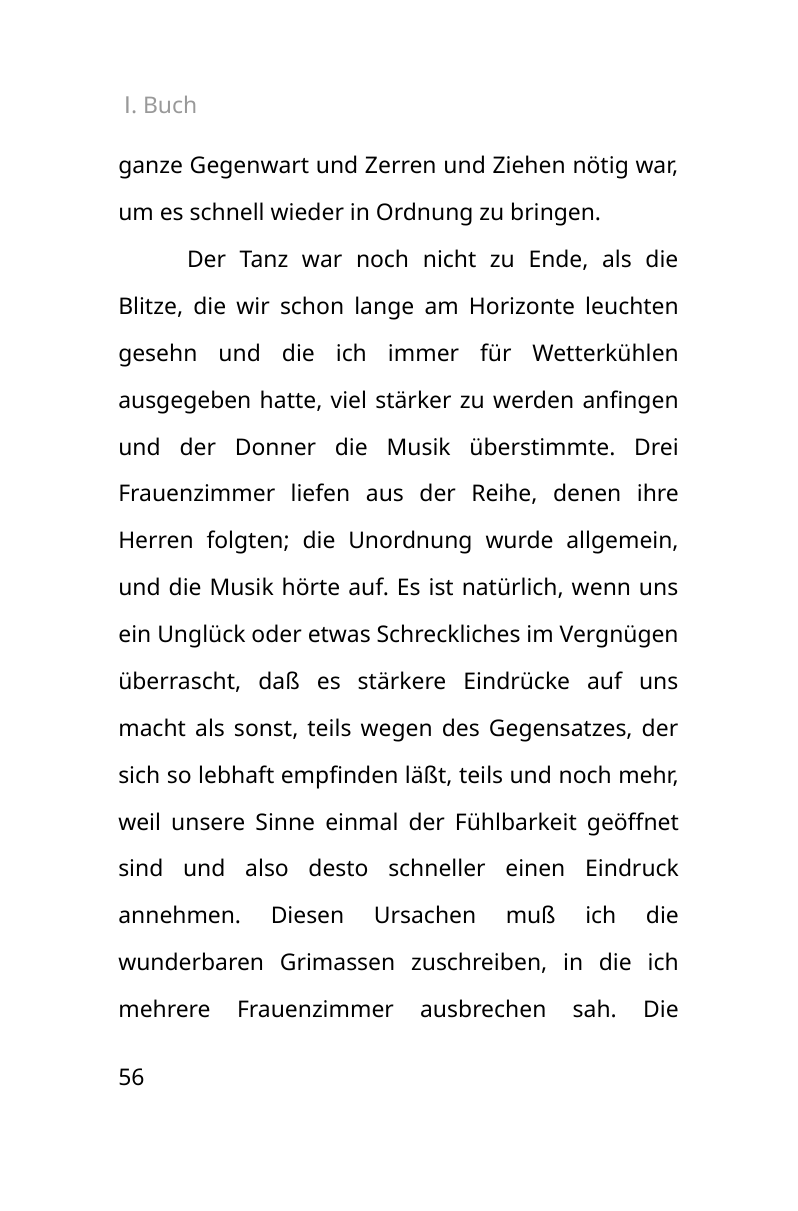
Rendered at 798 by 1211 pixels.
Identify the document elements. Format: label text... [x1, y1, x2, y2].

text ganze Gegenwart und Zerren und Ziehen nötig war, um es schnell wieder in Ordnung zu bringen. [118, 149, 679, 227]
text Der Tanz war noch nicht zu Ende, als die Blitze, die wir schon lange am Horizonte leuchten gesehn und die ich immer für Wetterkühlen ausgegeben hatte, viel stärker zu werden anfingen und der Donner die Musik überstimmte. Drei Frauenzimmer liefen aus der Reihe, denen ihre Herren folgten; die Unordnung wurde allgemein, und die Musik hörte auf. Es ist natürlich, wenn uns ein Unglück oder etwas Schreckliches im Vergnügen überrascht, daß es stärkere Eindrücke auf uns macht als sonst, teils wegen des Gegensatzes, der sich so lebhaft empfinden läßt, teils und noch mehr, weil unsere Sinne einmal der Fühlbarkeit geöffnet sind und also desto schneller einen Eindruck annehmen. Diesen Ursachen muß ich die wunderbaren Grimassen zuschreiben, in die ich mehrere Frauenzimmer ausbrechen sah. Die [118, 243, 679, 1024]
